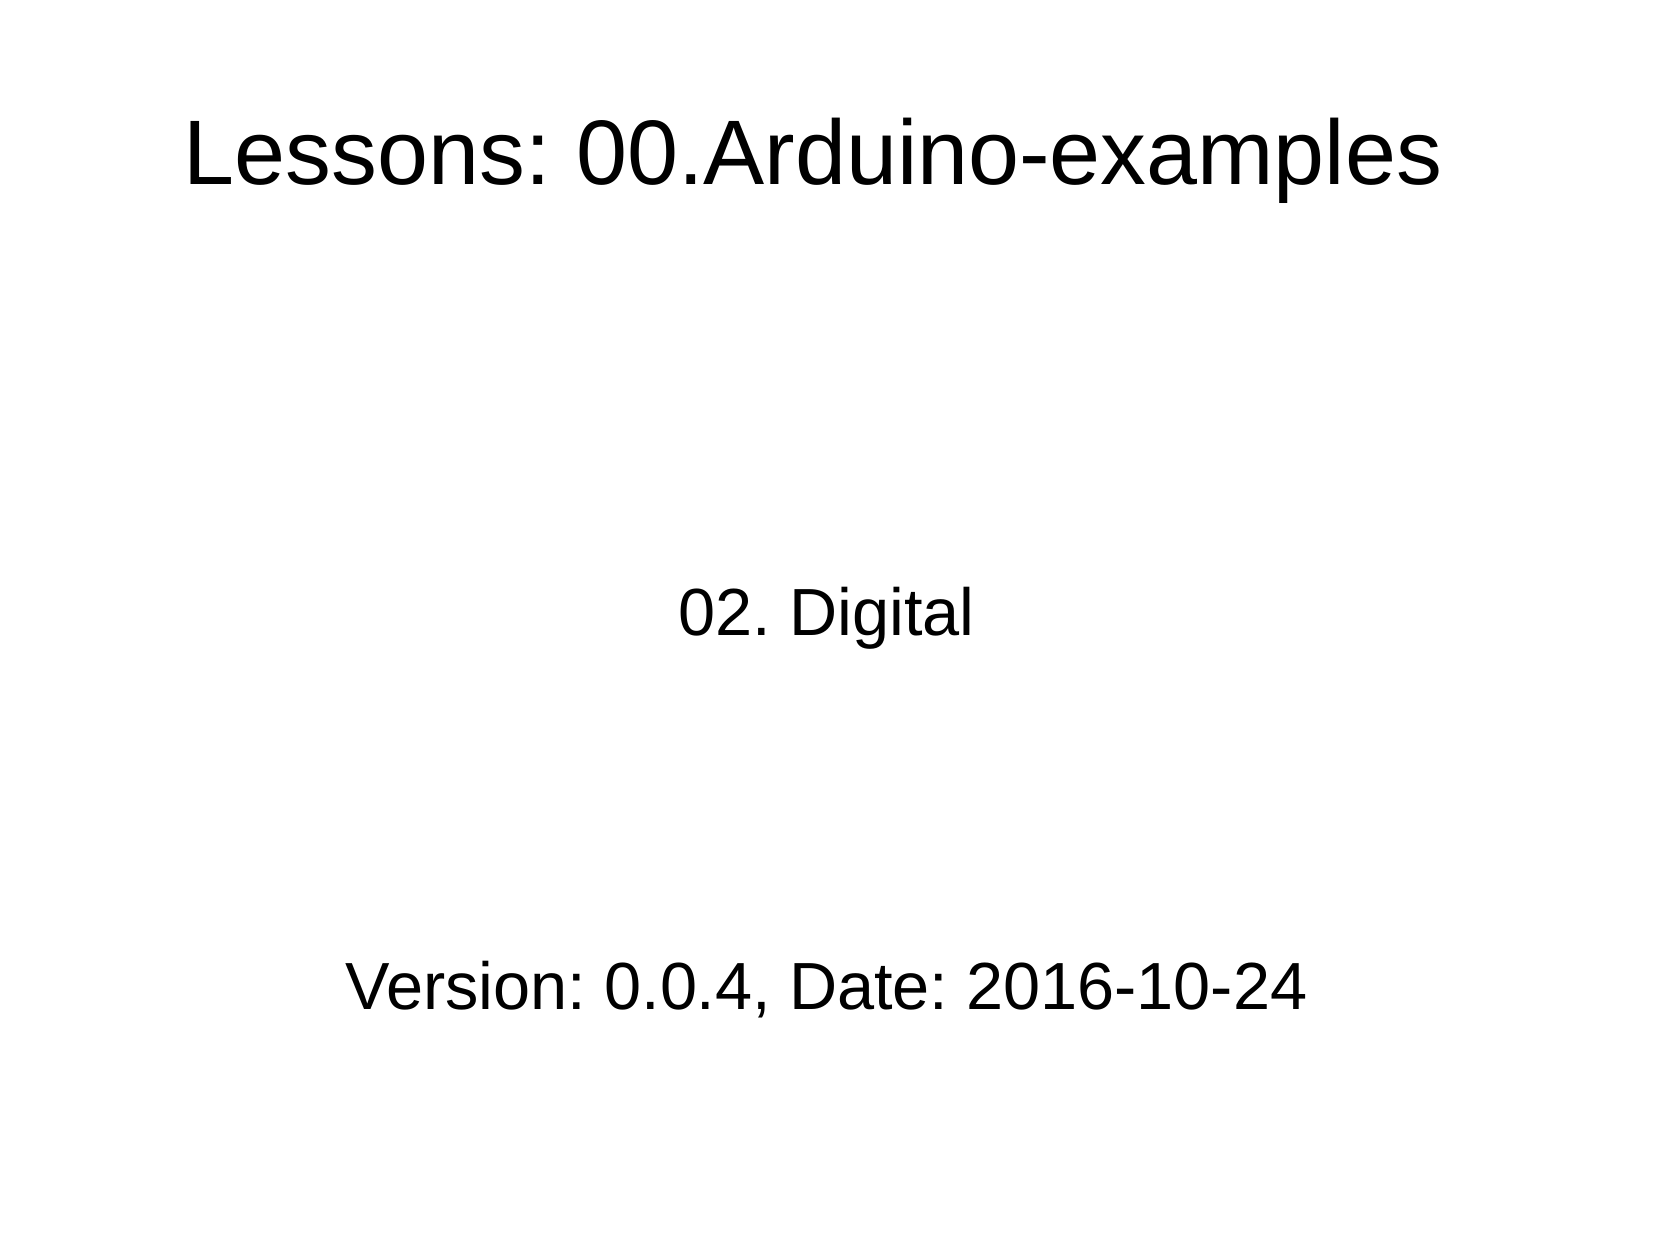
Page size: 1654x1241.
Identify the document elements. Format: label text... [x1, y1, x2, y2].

title Lessons: 00.Arduino-examples [82, 49, 1571, 257]
subtitle 02. Digital Version: 0.0.4, Date: 2016-10-24 [82, 275, 1571, 1024]
